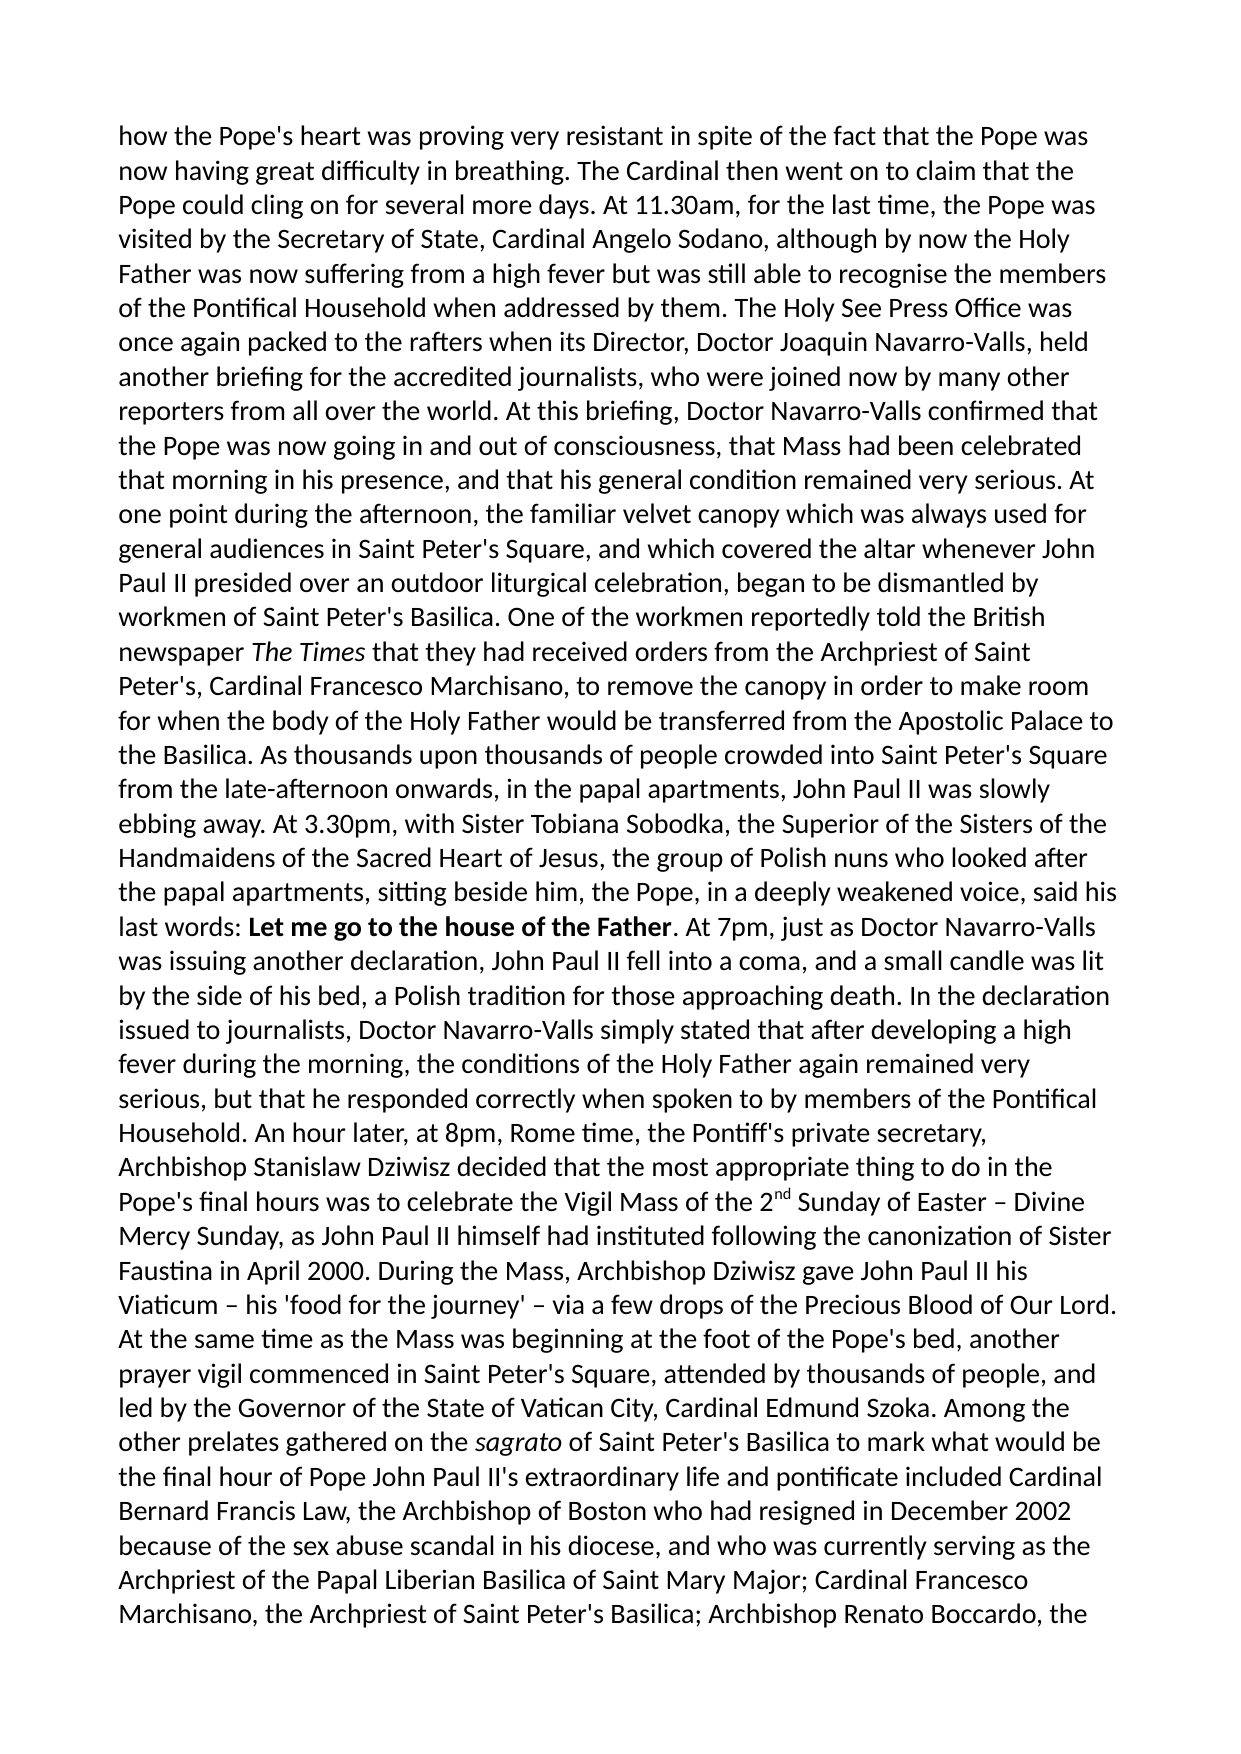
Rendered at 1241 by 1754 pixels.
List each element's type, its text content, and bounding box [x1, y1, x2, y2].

text how the Pope's heart was proving very resistant in spite of the fact that the Pope was now having great difficulty in breathing. The Cardinal then went on to claim that the Pope could cling on for several more days. At 11.30am, for the last time, the Pope was visited by the Secretary of State, Cardinal Angelo Sodano, although by now the Holy Father was now suffering from a high fever but was still able to recognise the members of the Pontifical Household when addressed by them. The Holy See Press Office was once again packed to the rafters when its Director, Doctor Joaquin Navarro-Valls, held another briefing for the accredited journalists, who were joined now by many other reporters from all over the world. At this briefing, Doctor Navarro-Valls confirmed that the Pope was now going in and out of consciousness, that Mass had been celebrated that morning in his presence, and that his general condition remained very serious. At one point during the afternoon, the familiar velvet canopy which was always used for general audiences in Saint Peter's Square, and which covered the altar whenever John Paul II presided over an outdoor liturgical celebration, began to be dismantled by workmen of Saint Peter's Basilica. One of the workmen reportedly told the British newspaper The Times that they had received orders from the Archpriest of Saint Peter's, Cardinal Francesco Marchisano, to remove the canopy in order to make room for when the body of the Holy Father would be transferred from the Apostolic Palace to the Basilica. As thousands upon thousands of people crowded into Saint Peter's Square from the late-afternoon onwards, in the papal apartments, John Paul II was slowly ebbing away. At 3.30pm, with Sister Tobiana Sobodka, the Superior of the Sisters of the Handmaidens of the Sacred Heart of Jesus, the group of Polish nuns who looked after the papal apartments, sitting beside him, the Pope, in a deeply weakened voice, said his last words: Let me go to the house of the Father. At 7pm, just as Doctor Navarro-Valls was issuing another declaration, John Paul II fell into a coma, and a small candle was lit by the side of his bed, a Polish tradition for those approaching death. In the declaration issued to journalists, Doctor Navarro-Valls simply stated that after developing a high fever during the morning, the conditions of the Holy Father again remained very serious, but that he responded correctly when spoken to by members of the Pontifical Household. An hour later, at 8pm, Rome time, the Pontiff's private secretary, Archbishop Stanislaw Dziwisz decided that the most appropriate thing to do in the Pope's final hours was to celebrate the Vigil Mass of the 2nd Sunday of Easter – Divine Mercy Sunday, as John Paul II himself had instituted following the canonization of Sister Faustina in April 2000. During the Mass, Archbishop Dziwisz gave John Paul II his Viaticum – his 'food for the journey' – via a few drops of the Precious Blood of Our Lord. At the same time as the Mass was beginning at the foot of the Pope's bed, another prayer vigil commenced in Saint Peter's Square, attended by thousands of people, and led by the Governor of the State of Vatican City, Cardinal Edmund Szoka. Among the other prelates gathered on the sagrato of Saint Peter's Basilica to mark what would be the final hour of Pope John Paul II's extraordinary life and pontificate included Cardinal Bernard Francis Law, the Archbishop of Boston who had resigned in December 2002 because of the sex abuse scandal in his diocese, and who was currently serving as the Archpriest of the Papal Liberian Basilica of Saint Mary Major; Cardinal Francesco Marchisano, the Archpriest of Saint Peter's Basilica; Archbishop Renato Boccardo, the [118, 118, 1122, 1631]
